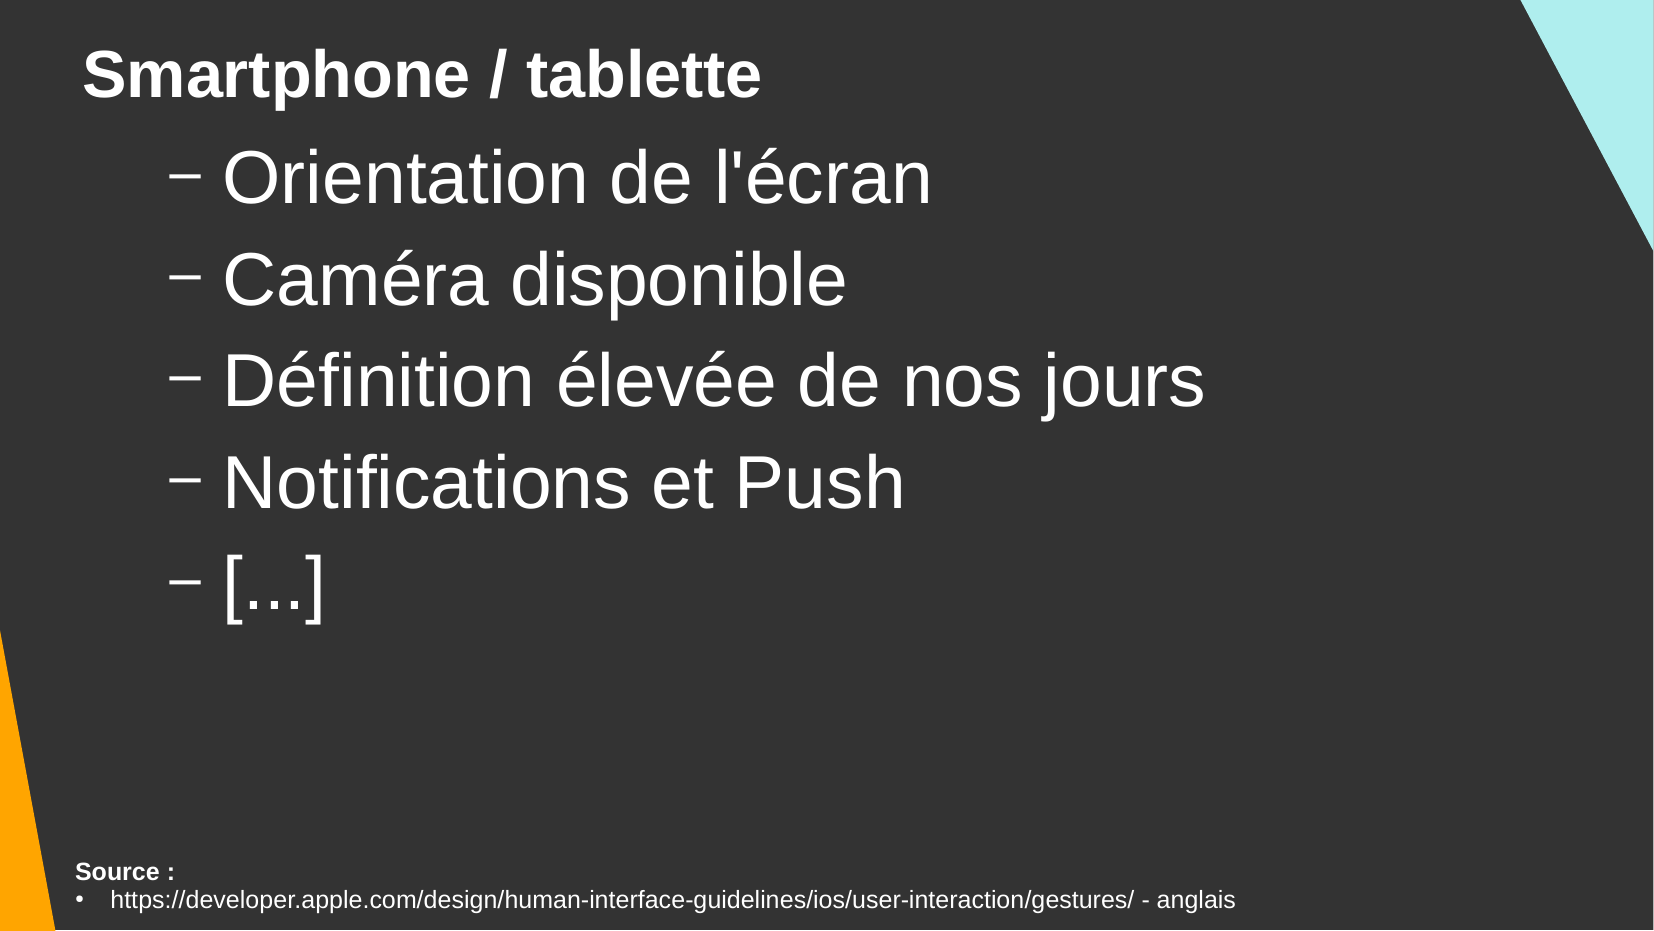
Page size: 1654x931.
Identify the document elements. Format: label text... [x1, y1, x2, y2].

title Smartphone / tablette [82, 37, 1571, 114]
list Orientation de l'écran Caméra disponible Définition élevée de nos jours Notifications et Push [...] [80, 135, 1605, 842]
text_box Source : https://developer.apple.com/design/human-interface-guidelines/ios/user-interaction/gestures/ - anglais [60, 850, 1546, 931]
text_box [0, 630, 56, 931]
text_box [1520, 0, 1654, 253]
